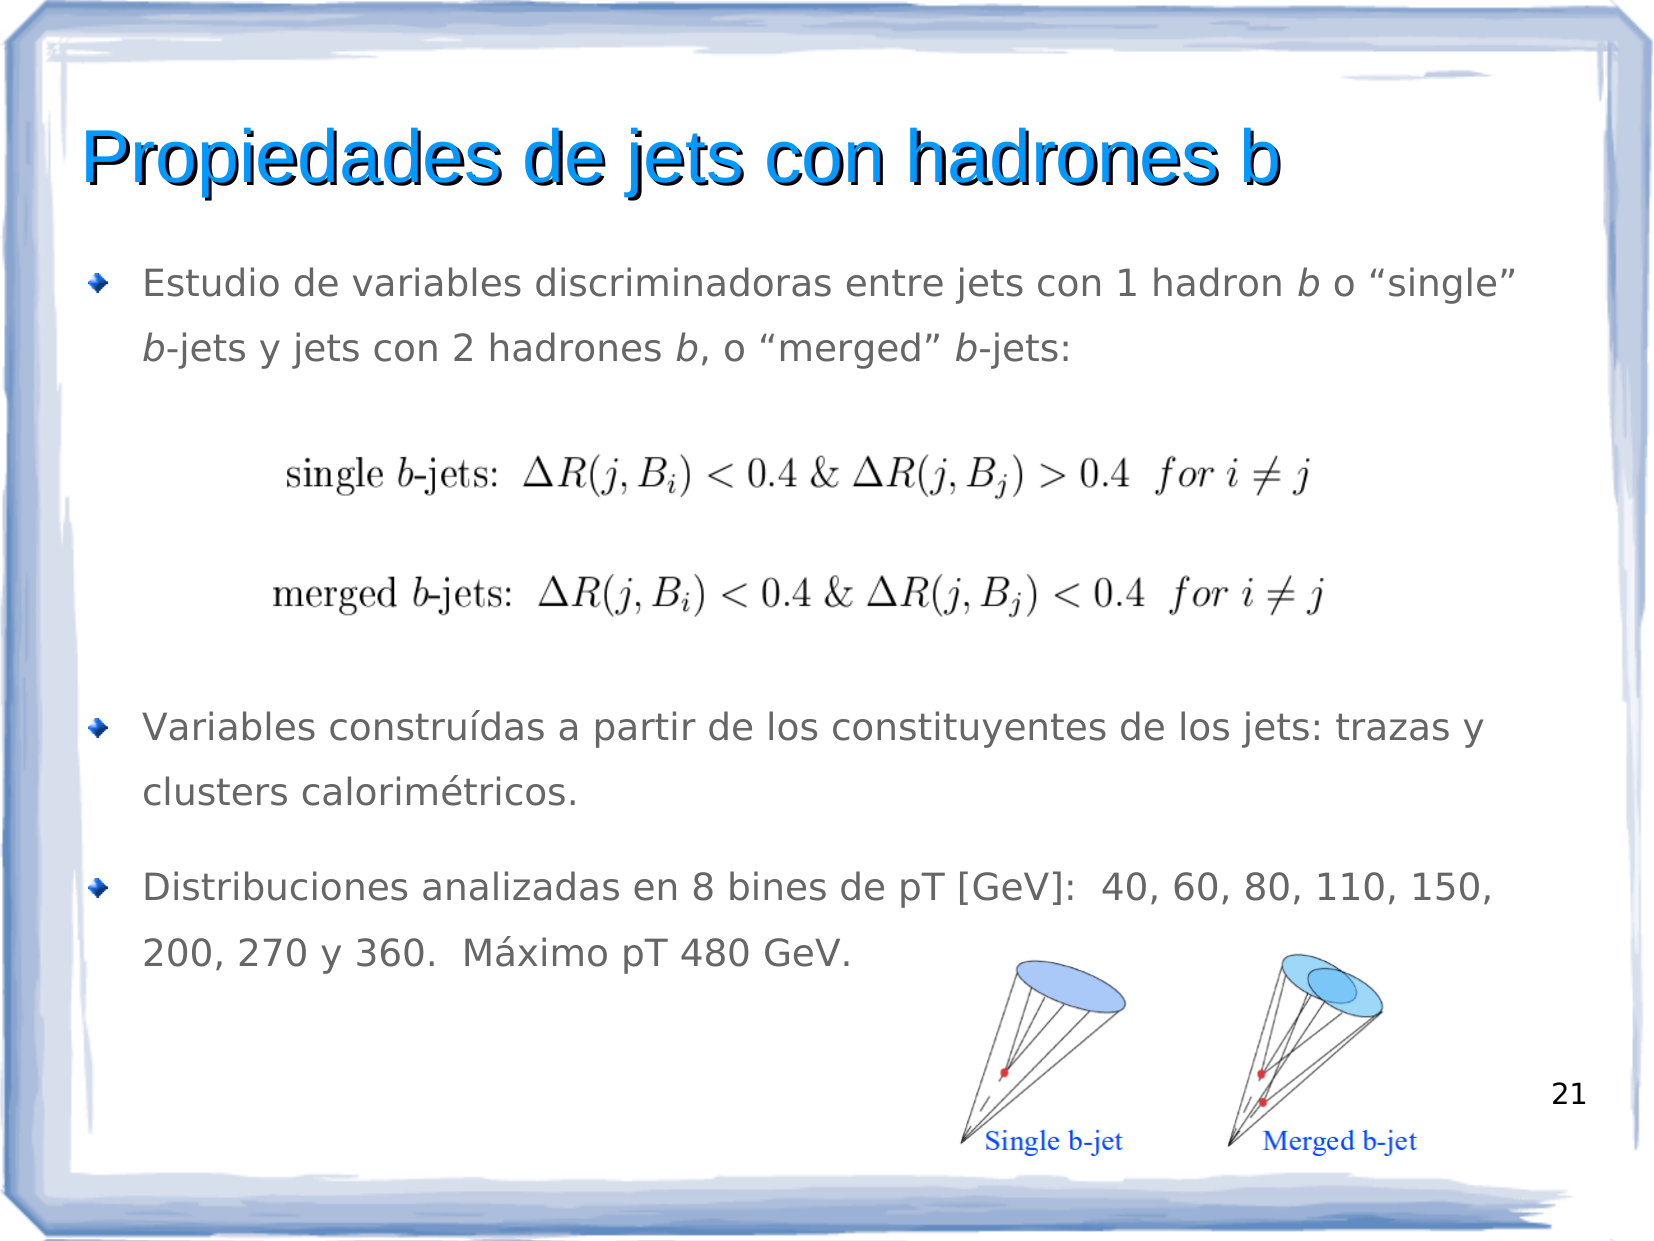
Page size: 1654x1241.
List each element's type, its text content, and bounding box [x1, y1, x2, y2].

title Propiedades de jets con hadrones b [80, 83, 1581, 230]
picture [0, 0, 1654, 1241]
list Estudio de variables discriminadoras entre jets con 1 hadron b o “single” b-jets y jets con 2 hadrones b, o “merged” b-jets: Variables construídas a partir de los constituyentes de los jets: trazas y clusters calorimétricos. Distribuciones analizadas en 8 bines de pT [GeV]: 40, 60, 80, 110, 150, 200, 270 y 360. Máximo pT 480 GeV. [71, 168, 1564, 1165]
